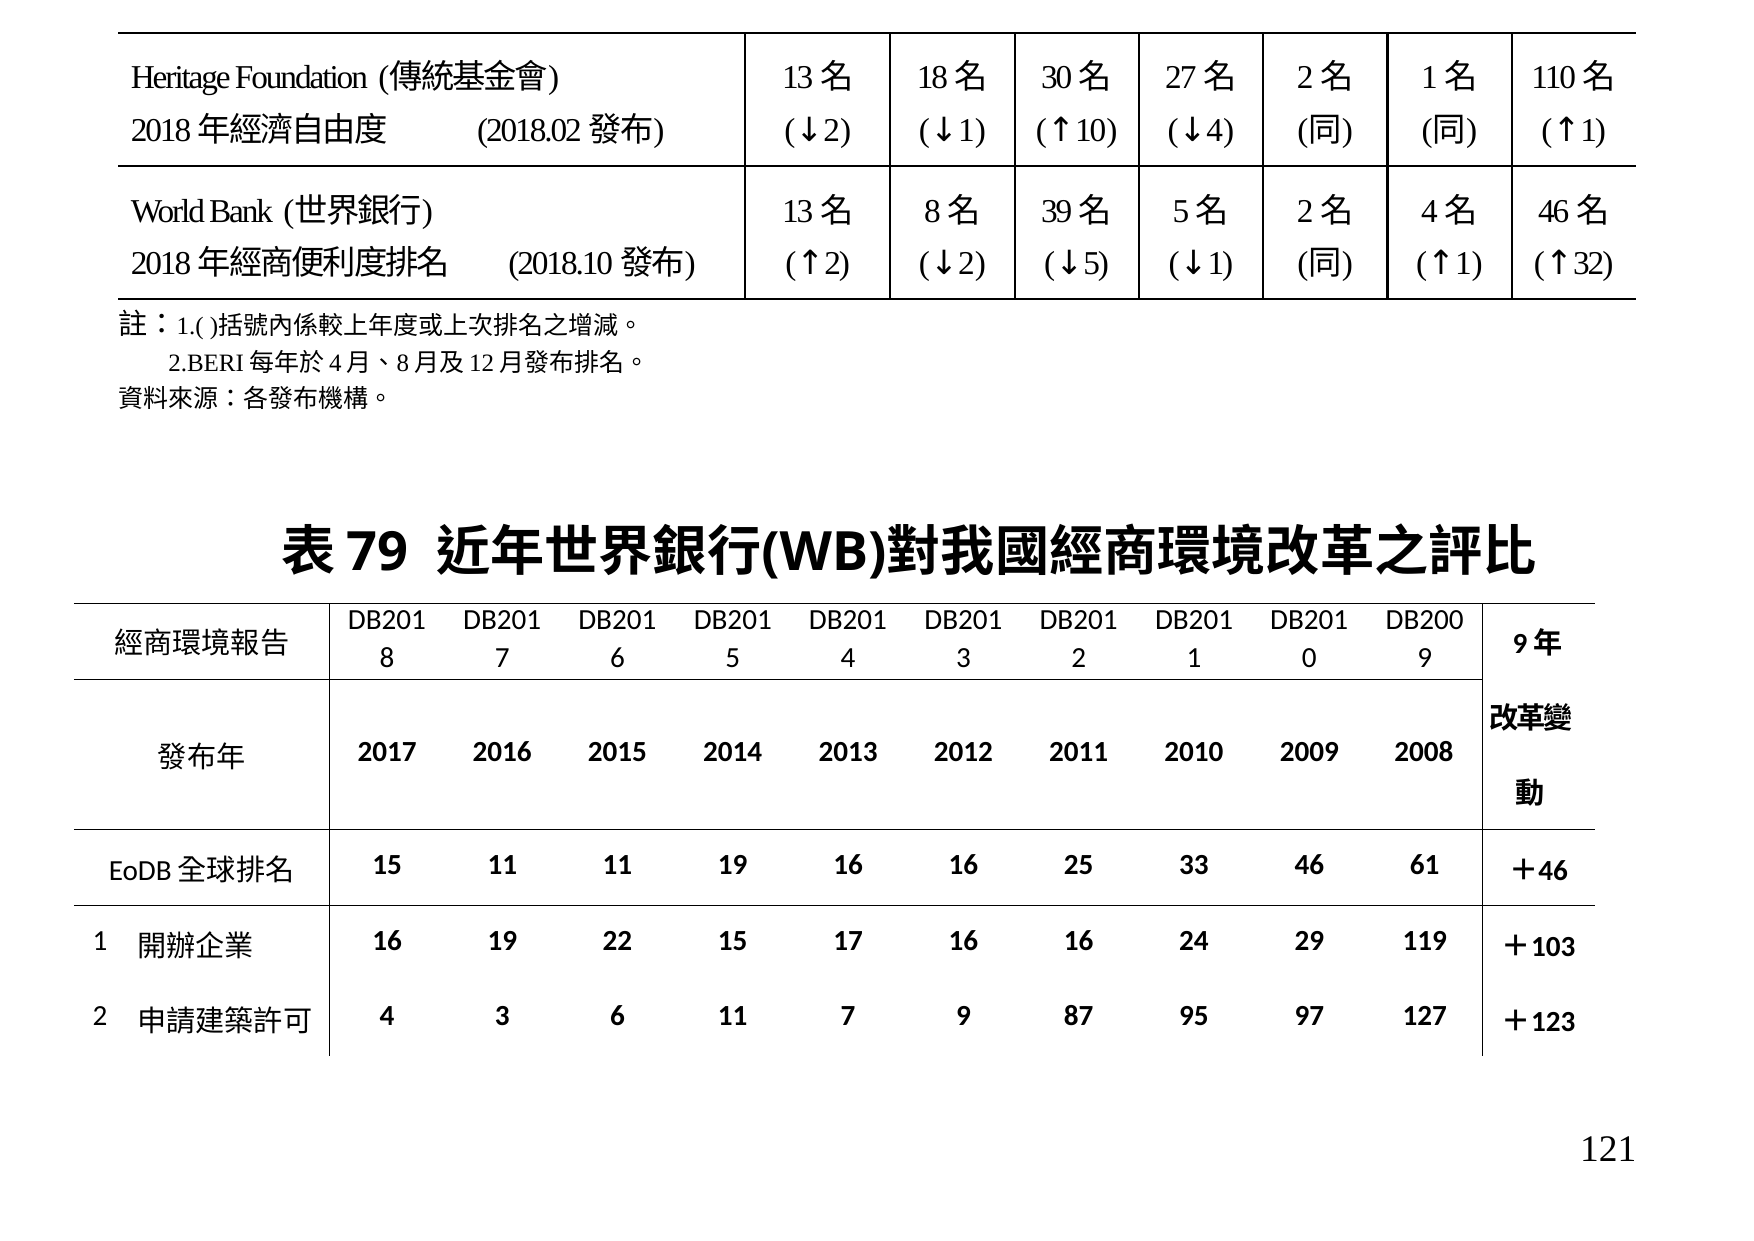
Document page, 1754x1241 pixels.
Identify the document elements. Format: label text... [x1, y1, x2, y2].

table_cell 2名 (同) [1264, 34, 1386, 165]
table_cell 發布年 [74, 680, 329, 829]
table_cell 2 [74, 981, 126, 1056]
table_cell 2009 [1251, 680, 1367, 829]
table_cell 16 [790, 830, 905, 905]
table_cell 16 [905, 906, 1021, 981]
table_header DB2017 [444, 604, 559, 679]
table_cell 16 [1021, 906, 1136, 981]
table_cell 39名 (↓5) [1016, 167, 1138, 298]
table_cell 7 [790, 981, 905, 1056]
table_header DB2013 [905, 604, 1021, 679]
table_header 經商環境報告 [74, 604, 329, 679]
table_cell ＋103 [1483, 906, 1595, 981]
table_cell 2013 [790, 680, 905, 829]
table_cell 16 [905, 830, 1021, 905]
table_cell 16 [330, 906, 444, 981]
table_header DB2018 [330, 604, 444, 679]
table_cell 127 [1367, 981, 1482, 1056]
table_header DB2014 [790, 604, 905, 679]
table_cell 24 [1136, 906, 1251, 981]
table_header DB2010 [1251, 604, 1367, 679]
table_cell 97 [1251, 981, 1367, 1056]
table_cell 4 [330, 981, 444, 1056]
subtitle 表79 近年世界銀行(WB)對我國經商環境改革之評比 [118, 490, 1636, 603]
table_cell ＋46 [1483, 830, 1595, 905]
table_cell 2015 [560, 680, 675, 829]
table_cell 11 [675, 981, 790, 1056]
table_cell 18名 (↓1) [891, 34, 1014, 165]
table_cell 17 [790, 906, 905, 981]
table_cell 29 [1251, 906, 1367, 981]
table_cell 11 [444, 830, 559, 905]
table_cell 2016 [444, 680, 559, 829]
table_cell 25 [1021, 830, 1136, 905]
table_cell 申請建築許可 [126, 981, 329, 1056]
table_cell 13名 (↓2) [746, 34, 889, 165]
table_cell 27名 (↓4) [1140, 34, 1262, 165]
table_cell 3 [444, 981, 559, 1056]
table_cell ＋123 [1483, 981, 1595, 1056]
table_cell 87 [1021, 981, 1136, 1056]
text 2.BERI每年於4月、8月及12月發布排名。 [118, 343, 1618, 379]
table_cell 119 [1367, 906, 1482, 981]
table_cell 2010 [1136, 680, 1251, 829]
table_cell 8名 (↓2) [891, 167, 1014, 298]
table_header DB2016 [560, 604, 675, 679]
table_header DB2015 [675, 604, 790, 679]
table_cell 11 [560, 830, 675, 905]
table_cell 2017 [330, 680, 444, 829]
table_cell 46名 (↑32) [1513, 167, 1636, 298]
table_cell 46 [1251, 830, 1367, 905]
text 資料來源：各發布機構。 [118, 379, 1618, 415]
table_cell 2012 [905, 680, 1021, 829]
table_cell 開辦企業 [126, 906, 329, 981]
table_cell 2008 [1367, 680, 1482, 829]
table_header DB2009 [1367, 604, 1482, 679]
table_header 9年 改革變動 [1483, 604, 1595, 829]
table_cell World Bank (世界銀行) 2018年經商便利度排名 (2018.10發布) [118, 167, 744, 298]
table_cell 4名 (↑1) [1389, 167, 1511, 298]
table_cell 15 [330, 830, 444, 905]
table_cell 6 [560, 981, 675, 1056]
table_cell 1名 (同) [1389, 34, 1511, 165]
table_header DB2012 [1021, 604, 1136, 679]
table_cell 2014 [675, 680, 790, 829]
table_cell EoDB全球排名 [74, 830, 329, 905]
table_cell 110名 (↑1) [1513, 34, 1636, 165]
table_cell 2011 [1021, 680, 1136, 829]
table_header DB2011 [1136, 604, 1251, 679]
table_cell Heritage Foundation (傳統基金會) 2018年經濟自由度 (2018.02發布) [118, 34, 744, 165]
table_cell 30名 (↑10) [1016, 34, 1138, 165]
table_cell 13名 (↑2) [746, 167, 889, 298]
table_cell 19 [444, 906, 559, 981]
table_cell 15 [675, 906, 790, 981]
text 註：1.( )括號內係較上年度或上次排名之增減。 [118, 300, 1618, 343]
table_cell 5名 (↓1) [1140, 167, 1262, 298]
table_cell 19 [675, 830, 790, 905]
table_cell 9 [905, 981, 1021, 1056]
table_cell 22 [560, 906, 675, 981]
table_cell 2名 (同) [1264, 167, 1386, 298]
table_cell 61 [1367, 830, 1482, 905]
table_cell 1 [74, 906, 126, 981]
table_cell 33 [1136, 830, 1251, 905]
table_cell 95 [1136, 981, 1251, 1056]
